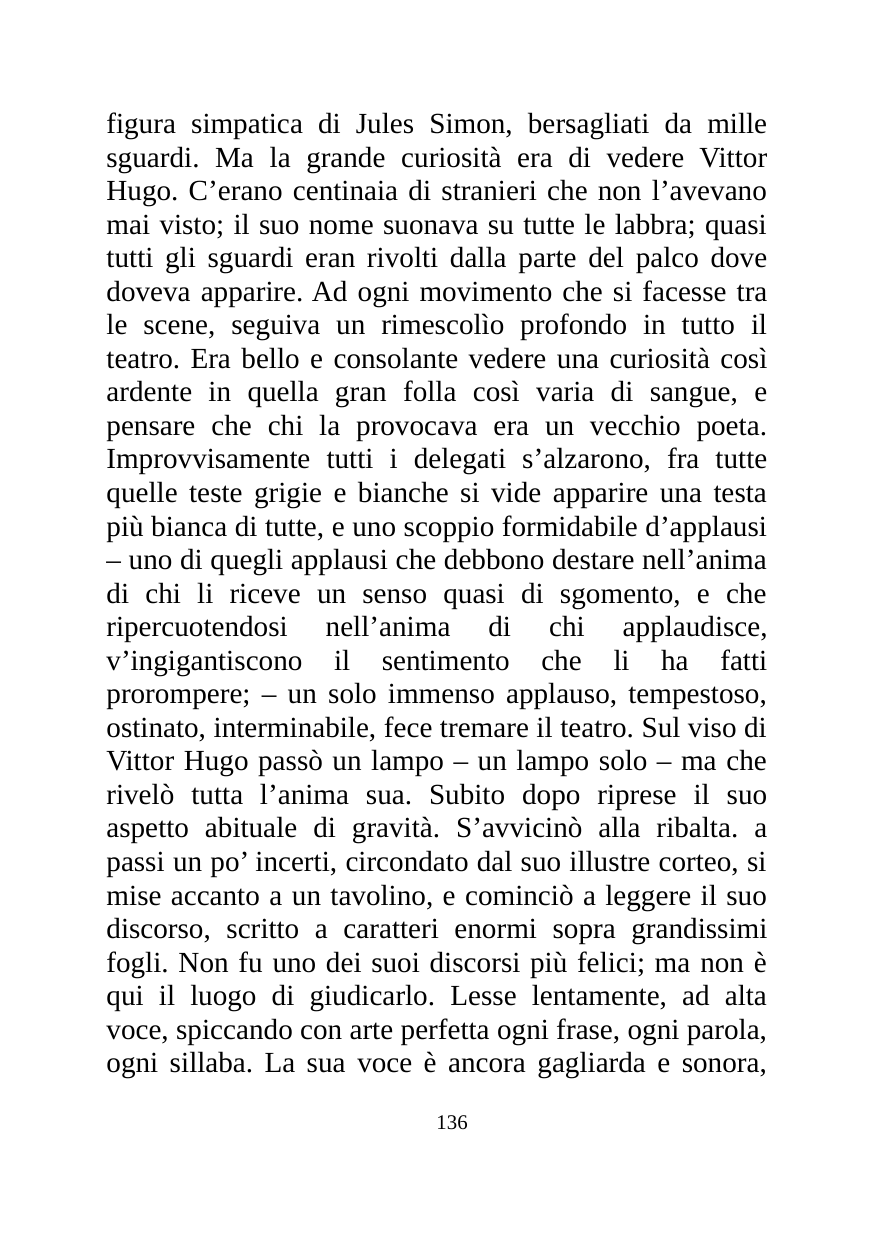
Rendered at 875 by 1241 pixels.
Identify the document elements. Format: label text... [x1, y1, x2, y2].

text figura simpatica di Jules Simon, bersagliati da mille sguardi. Ma la grande curiosità era di vedere Vittor Hugo. C’erano centinaia di stranieri che non l’avevano mai visto; il suo nome suonava su tutte le labbra; quasi tutti gli sguardi eran rivolti dalla parte del palco dove doveva apparire. Ad ogni movimento che si facesse tra le scene, seguiva un rimescolìo profondo in tutto il teatro. Era bello e consolante vedere una curiosità così ardente in quella gran folla così varia di sangue, e pensare che chi la provocava era un vecchio poeta. Improvvisamente tutti i delegati s’alzarono, fra tutte quelle teste grigie e bianche si vide apparire una testa più bianca di tutte, e uno scoppio formidabile d’applausi – uno di quegli applausi che debbono destare nell’anima di chi li riceve un senso quasi di sgomento, e che ripercuotendosi nell’anima di chi applaudisce, v’ingigantiscono il sentimento che li ha fatti prorompere; – un solo immenso applauso, tempestoso, ostinato, interminabile, fece tremare il teatro. Sul viso di Vittor Hugo passò un lampo – un lampo solo – ma che rivelò tutta l’anima sua. Subito dopo riprese il suo aspetto abituale di gravità. S’avvicinò alla ribalta. a passi un po’ incerti, circondato dal suo illustre corteo, si mise accanto a un tavolino, e cominciò a leggere il suo discorso, scritto a caratteri enormi sopra grandissimi fogli. Non fu uno dei suoi discorsi più felici; ma non è qui il luogo di giudicarlo. Lesse lentamente, ad alta voce, spiccando con arte perfetta ogni frase, ogni parola, ogni sillaba. La sua voce è ancora gagliarda e sonora, [106, 106, 768, 1079]
